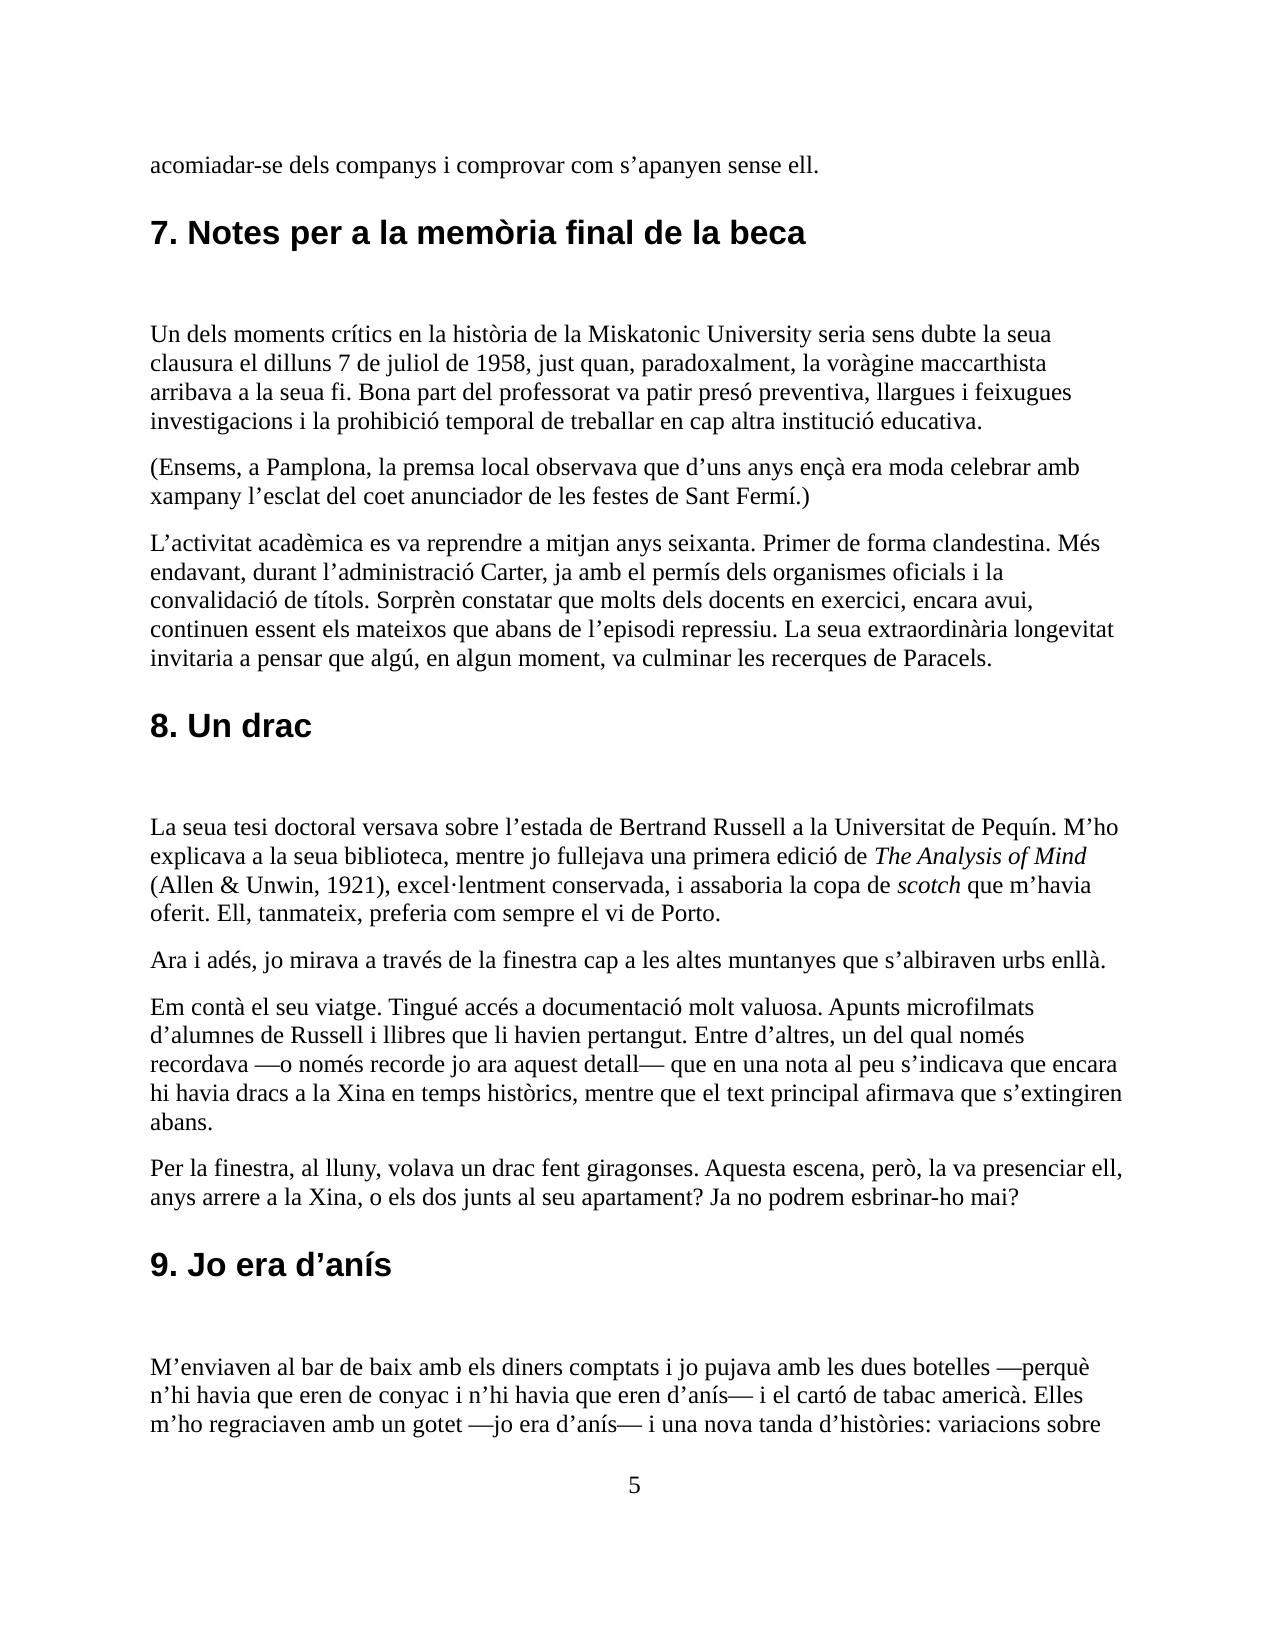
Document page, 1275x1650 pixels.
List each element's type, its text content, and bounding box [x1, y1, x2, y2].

text (Ensems, a Pamplona, la premsa local observava que d’uns anys ençà era moda celebrar amb xampany l’esclat del coet anunciador de les festes de Sant Fermí.) [150, 452, 1125, 510]
text Ara i adés, jo mirava a través de la finestra cap a les altes muntanyes que s’albiraven urbs enllà. [150, 945, 1125, 974]
text La seua tesi doctoral versava sobre l’estada de Bertrand Russell a la Universitat de Pequín. M’ho explicava a la seua biblioteca, mentre jo fullejava una primera edició de The Analysis of Mind (Allen & Unwin, 1921), excel·lentment conservada, i assaboria la copa de scotch que m’havia oferit. Ell, tanmateix, preferia com sempre el vi de Porto. [150, 812, 1125, 927]
text L’activitat acadèmica es va reprendre a mitjan anys seixanta. Primer de forma clandestina. Més endavant, durant l’administració Carter, ja amb el permís dels organismes oficials i la convalidació de títols. Sorprèn constatar que molts dels docents en exercici, encara avui, continuen essent els mateixos que abans de l’episodi repressiu. La seua extraordinària longevitat invitaria a pensar que algú, en algun moment, va culminar les recerques de Paracels. [150, 528, 1125, 672]
text Un dels moments crítics en la història de la Miskatonic University seria sens dubte la seua clausura el dilluns 7 de juliol de 1958, just quan, paradoxalment, la voràgine maccarthista arribava a la seua fi. Bona part del professorat va patir presó preventiva, llargues i feixugues investigacions i la prohibició temporal de treballar en cap altra institució educativa. [150, 319, 1125, 434]
text Per la finestra, al lluny, volava un drac fent giragonses. Aquesta escena, però, la va presenciar ell, anys arrere a la Xina, o els dos junts al seu apartament? Ja no podrem esbrinar-ho mai? [150, 1153, 1125, 1211]
subtitle 8. Un drac [150, 706, 1125, 744]
text acomiadar-se dels companys i comprovar com s’apanyen sense ell. [150, 150, 1125, 179]
subtitle 9. Jo era d’anís [150, 1245, 1125, 1284]
text Em contà el seu viatge. Tingué accés a documentació molt valuosa. Apunts microfilmats d’alumnes de Russell i llibres que li havien pertangut. Entre d’altres, un del qual només recordava —o només recorde jo ara aquest detall— que en una nota al peu s’indicava que encara hi havia dracs a la Xina en temps històrics, mentre que el text principal afirmava que s’extingiren abans. [150, 992, 1125, 1136]
text M’enviaven al bar de baix amb els diners comptats i jo pujava amb les dues botelles —perquè n’hi havia que eren de conyac i n’hi havia que eren d’anís— i el cartó de tabac americà. Elles m’ho regraciaven amb un gotet —jo era d’anís— i una nova tanda d’històries: variacions sobre [150, 1352, 1125, 1438]
subtitle 7. Notes per a la memòria final de la beca [150, 213, 1125, 251]
